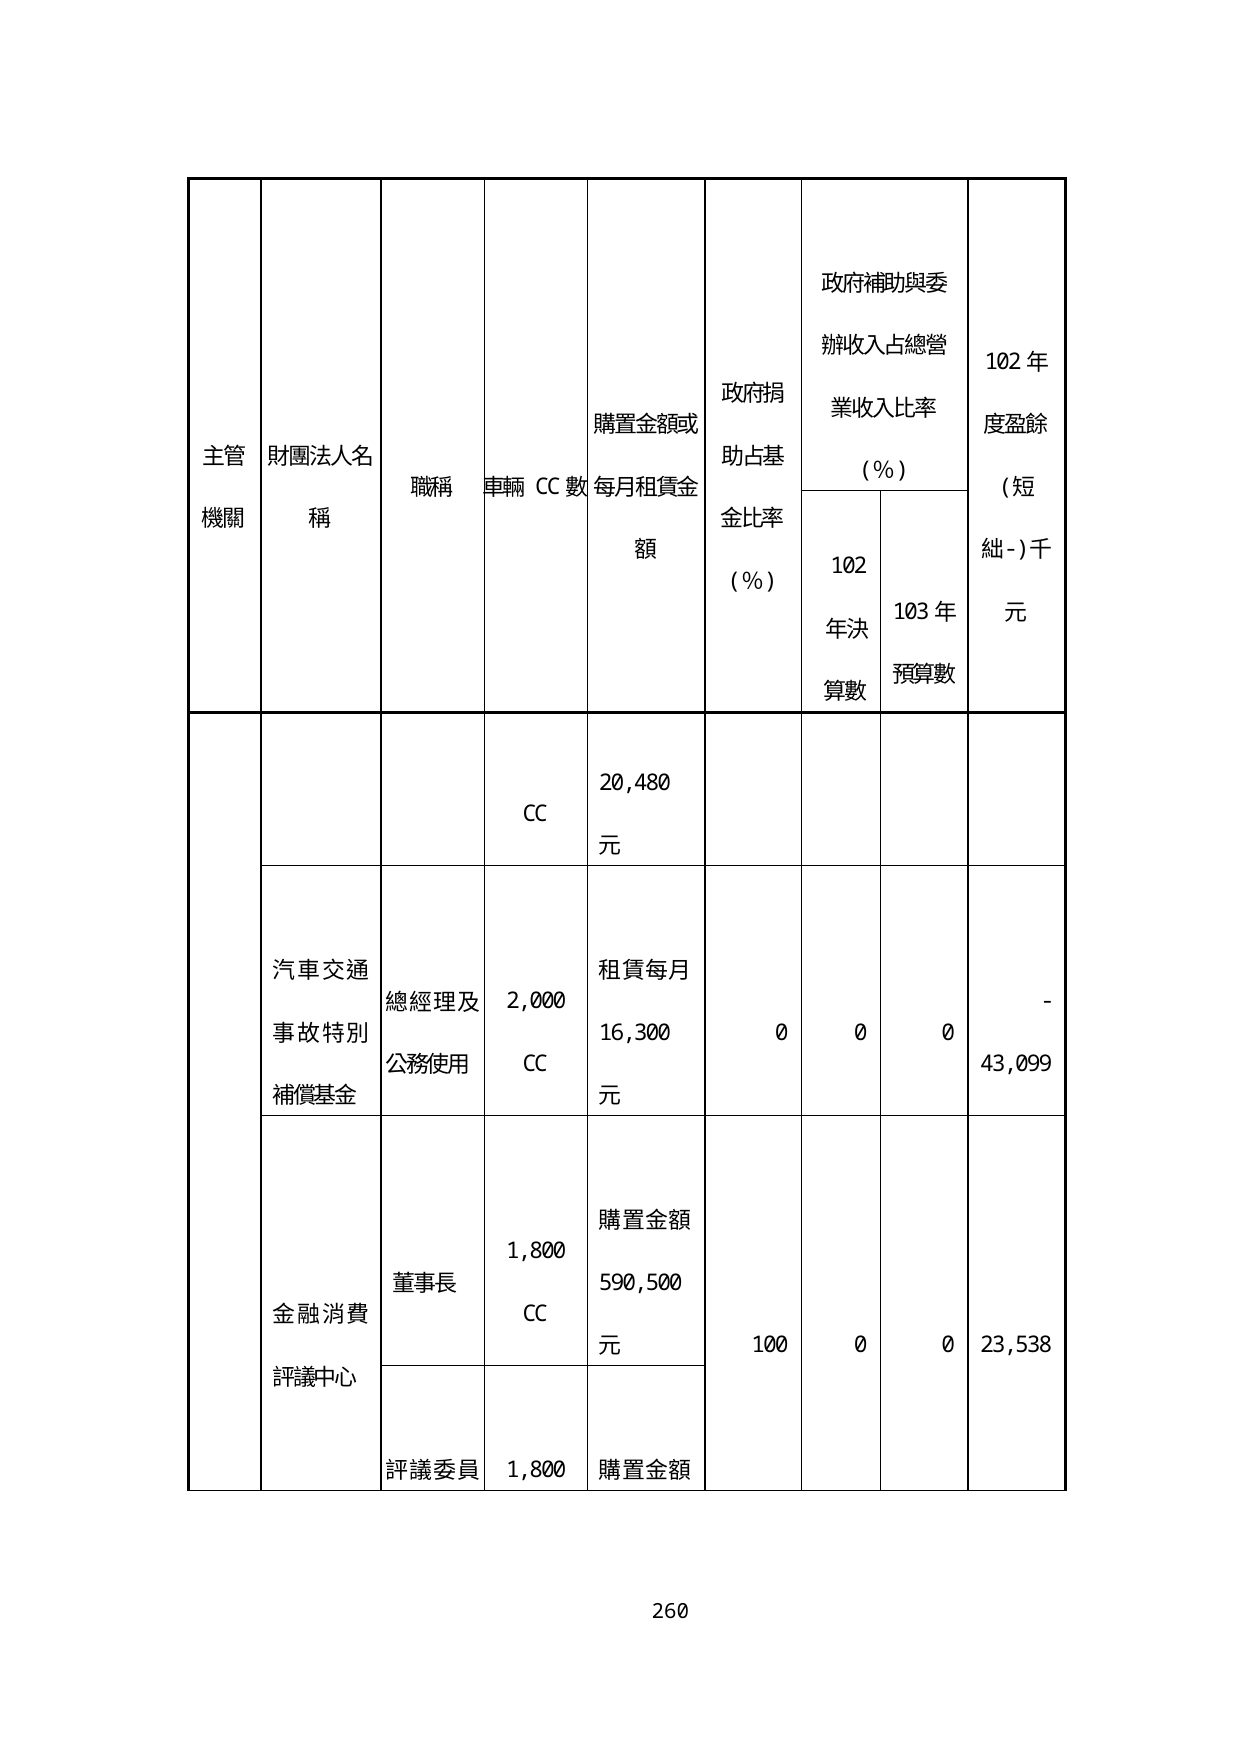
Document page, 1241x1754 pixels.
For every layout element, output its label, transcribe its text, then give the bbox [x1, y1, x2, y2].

table_cell 100 [706, 1116, 801, 1490]
table_cell [802, 714, 880, 865]
table_cell 0 [881, 1116, 967, 1490]
table_cell 金融消費評議中心 [262, 1116, 380, 1490]
table_cell 23,538 [969, 1116, 1064, 1490]
table_cell 102年決算數 [802, 491, 880, 711]
table_cell 2,000 CC [485, 866, 587, 1115]
table_cell CC [485, 714, 587, 865]
table_cell 1,800 [485, 1366, 587, 1490]
table_cell [190, 714, 260, 1490]
table_header 政府補助與委辦收入占總營業收入比率(％) [802, 180, 967, 490]
table_cell 20,480元 [588, 714, 704, 865]
table_header 102年度盈餘(短絀-)千元 [969, 180, 1064, 711]
table_cell 0 [881, 866, 967, 1115]
table_cell [262, 714, 380, 865]
table_cell 租賃每月16,300元 [588, 866, 704, 1115]
table_cell 0 [802, 1116, 880, 1490]
table_cell [382, 714, 484, 865]
table_header 財團法人名稱 [262, 180, 380, 711]
table_cell -43,099 [969, 866, 1064, 1115]
table_cell 董事長 [382, 1116, 484, 1365]
table_cell 0 [706, 866, 801, 1115]
table_cell 汽車交通事故特別補償基金 [262, 866, 380, 1115]
table_cell [969, 714, 1064, 865]
table_cell 購置金額590,500元 [588, 1116, 704, 1365]
table_header 主管機關 [190, 180, 260, 711]
table_cell 評議委員 [382, 1366, 484, 1490]
table_cell [706, 714, 801, 865]
table_cell 購置金額 [588, 1366, 704, 1490]
table_cell [881, 714, 967, 865]
table_header 購置金額或每月租賃金額 [588, 180, 704, 711]
table_header 政府捐助占基金比率(％) [706, 180, 801, 711]
table_cell 總經理及公務使用 [382, 866, 484, 1115]
table_cell 1,800 CC [485, 1116, 587, 1365]
table_header 車輛 CC數 [485, 180, 587, 711]
table_cell 0 [802, 866, 880, 1115]
table_cell 103年預算數 [881, 491, 967, 711]
table_header 職稱 [382, 180, 484, 711]
